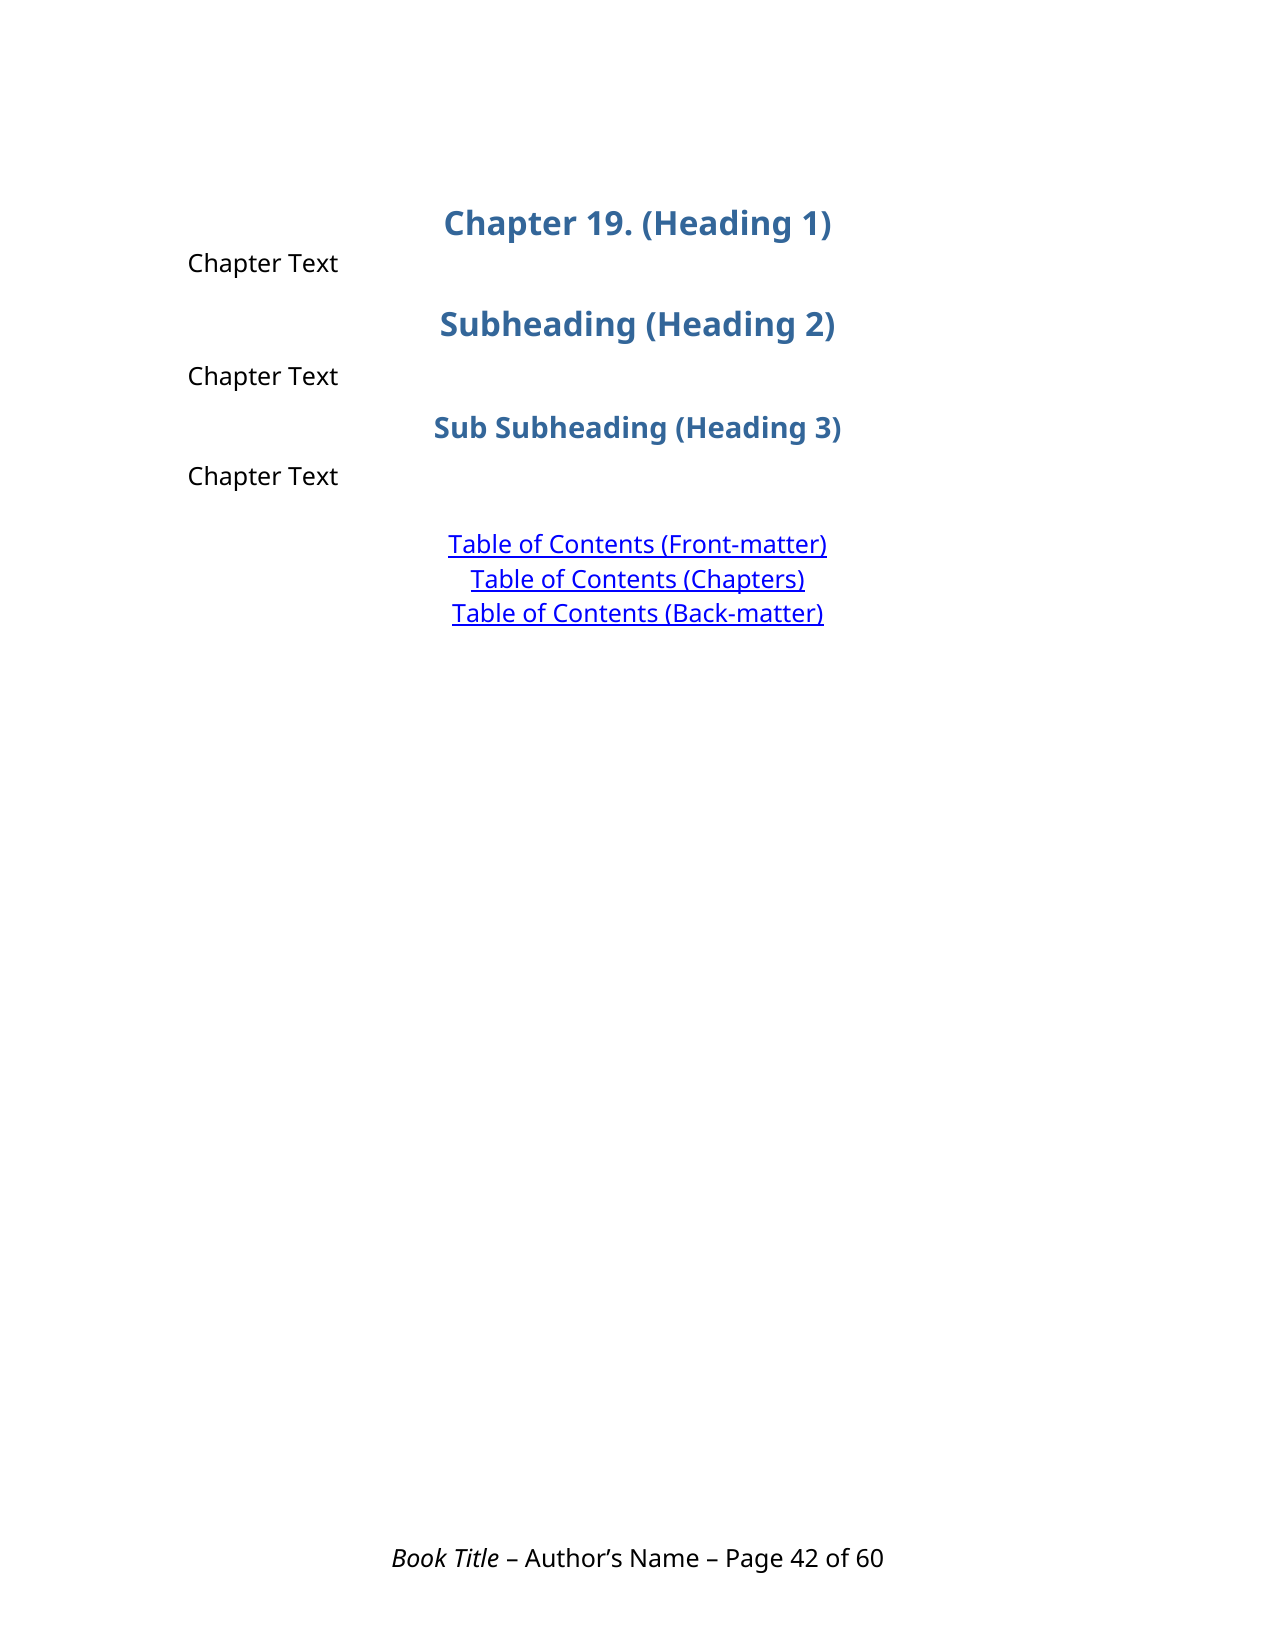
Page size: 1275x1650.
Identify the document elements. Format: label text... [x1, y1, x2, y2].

subtitle Chapter 19. (Heading 1) [187, 200, 1087, 245]
subtitle Subheading (Heading 2) [187, 300, 1087, 346]
text Table of Contents (Chapters) [187, 561, 1087, 595]
text Chapter Text [187, 245, 1087, 279]
subtitle Sub Subheading (Heading 3) [187, 407, 1087, 447]
text Table of Contents (Back-matter) [187, 595, 1087, 629]
text Chapter Text [187, 459, 1087, 493]
text Table of Contents (Front-matter) [187, 527, 1087, 561]
text Chapter Text [187, 358, 1087, 392]
